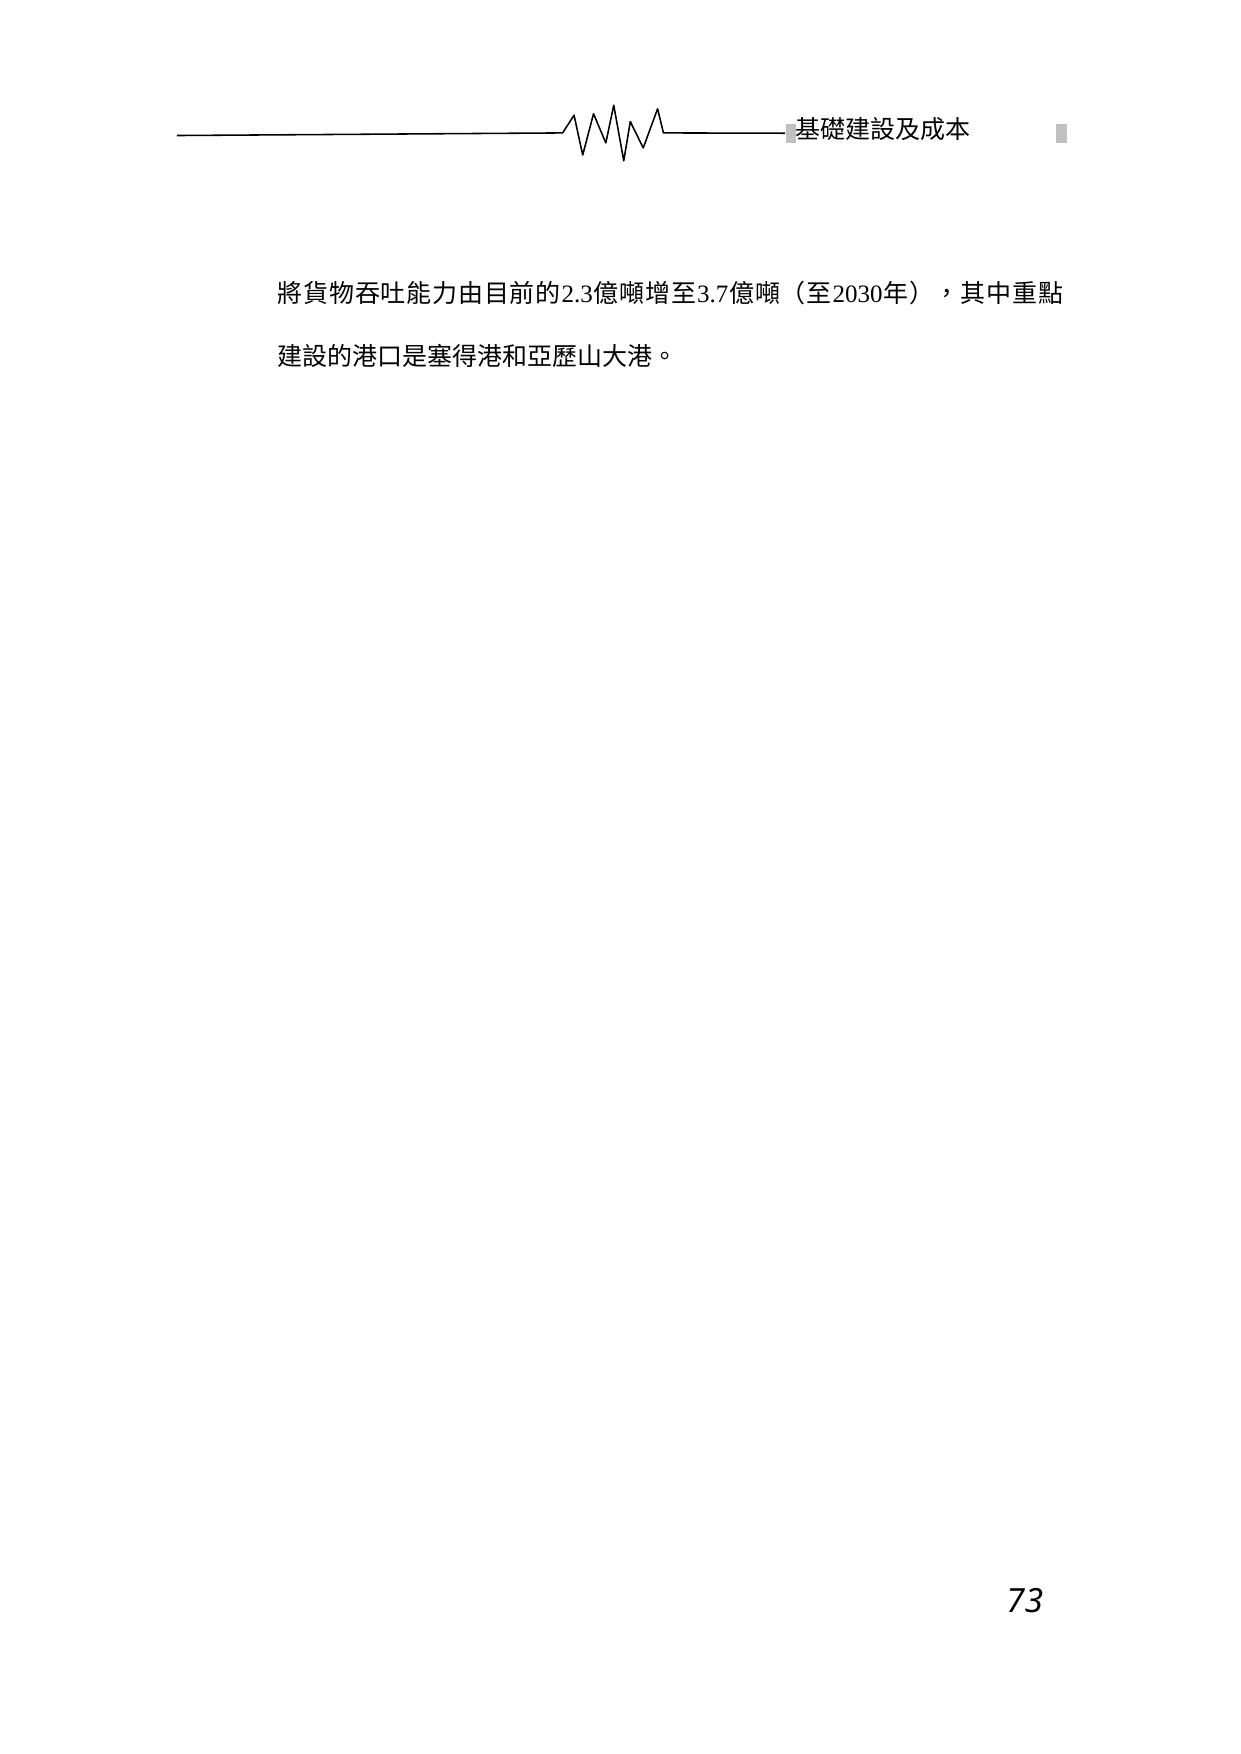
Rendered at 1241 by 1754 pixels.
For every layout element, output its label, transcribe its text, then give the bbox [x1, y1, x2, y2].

text 將貨物吞吐能力由目前的2.3億噸增至3.7億噸（至2030年），其中重點建設的港口是塞得港和亞歷山大港。 [277, 250, 1063, 375]
